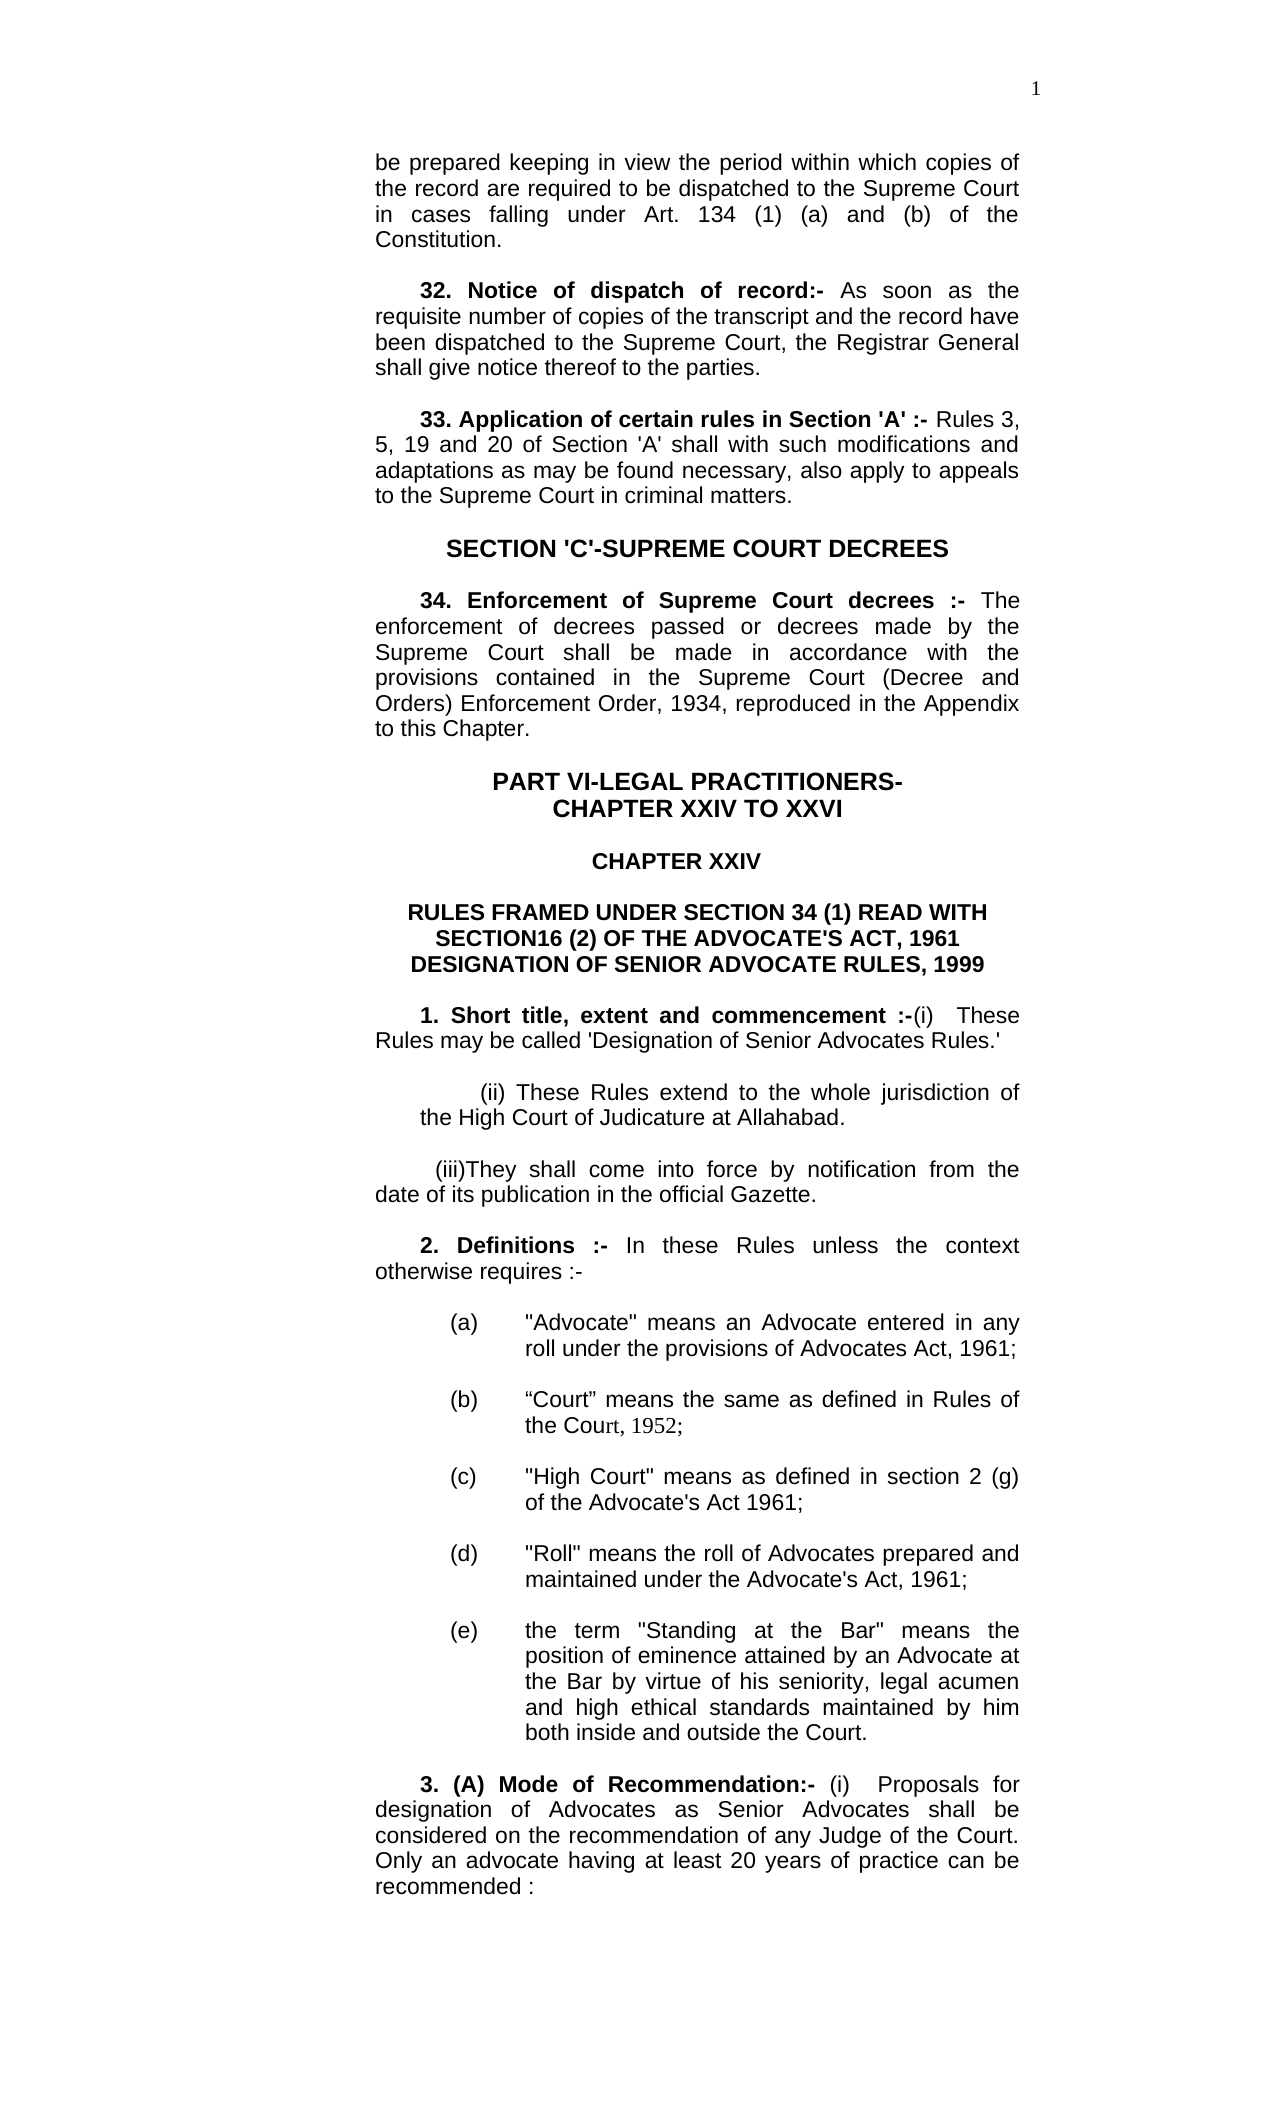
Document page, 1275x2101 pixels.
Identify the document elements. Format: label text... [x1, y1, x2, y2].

text DESIGNATION OF SENIOR ADVOCATE RULES, 1999 [375, 951, 1020, 977]
text (ii) These Rules extend to the whole jurisdiction of the High Court of Judicature at Allahabad. [420, 1079, 1020, 1131]
text CHAPTER XXIV [375, 849, 1020, 874]
text (iii)They shall come into force by notification from the date of its publication in the official Gazette. [375, 1156, 1020, 1207]
text SECTION 'C'-SUPREME COURT DECREES [375, 534, 1020, 562]
text (c) "High Court" means as defined in section 2 (g) of the Advocate's Act 1961; [450, 1464, 1020, 1515]
text (b) “Court” means the same as defined in Rules of the Court, 1952; [450, 1387, 1020, 1438]
text (d) "Roll" means the roll of Advocates prepared and maintained under the Advocate's Act, 1961; [450, 1541, 1020, 1592]
text (a) "Advocate" means an Advocate entered in any roll under the provisions of Advocates Act, 1961; [450, 1310, 1020, 1361]
text PART VI-LEGAL PRACTITIONERS- [375, 767, 1020, 795]
text be prepared keeping in view the period within which copies of the record are required to be dispatched to the Supreme Court in cases falling under Art. 134 (1) (a) and (b) of the Constitution. [375, 150, 1020, 252]
text RULES FRAMED UNDER SECTION 34 (1) READ WITH SECTION16 (2) OF THE ADVOCATE'S ACT, 1961 [375, 900, 1020, 951]
text 33. Application of certain rules in Section 'A' :- Rules 3, 5, 19 and 20 of Section 'A' shall with such modifications and adaptations as may be found necessary, also apply to appeals to the Supreme Court in criminal matters. [375, 406, 1020, 509]
text 1. Short title, extent and commencement :-(i) These Rules may be called 'Designation of Senior Advocates Rules.' [375, 1002, 1020, 1054]
text 34. Enforcement of Supreme Court decrees :- The enforcement of decrees passed or decrees made by the Supreme Court shall be made in accordance with the provisions contained in the Supreme Court (Decree and Orders) Enforcement Order, 1934, reproduced in the Appendix to this Chapter. [375, 588, 1020, 742]
text 2. Definitions :- In these Rules unless the context otherwise requires :- [375, 1233, 1020, 1284]
text CHAPTER XXIV TO XXVI [375, 795, 1020, 823]
text (e) the term "Standing at the Bar" means the position of eminence attained by an Advocate at the Bar by virtue of his seniority, legal acumen and high ethical standards maintained by him both inside and outside the Court. [450, 1618, 1020, 1746]
text 3. (A) Mode of Recommendation:- (i) Proposals for designation of Advocates as Senior Advocates shall be considered on the recommendation of any Judge of the Court. Only an advocate having at least 20 years of practice can be recommended : [375, 1771, 1020, 1899]
text 32. Notice of dispatch of record:- As soon as the requisite number of copies of the transcript and the record have been dispatched to the Supreme Court, the Registrar General shall give notice thereof to the parties. [375, 278, 1020, 381]
